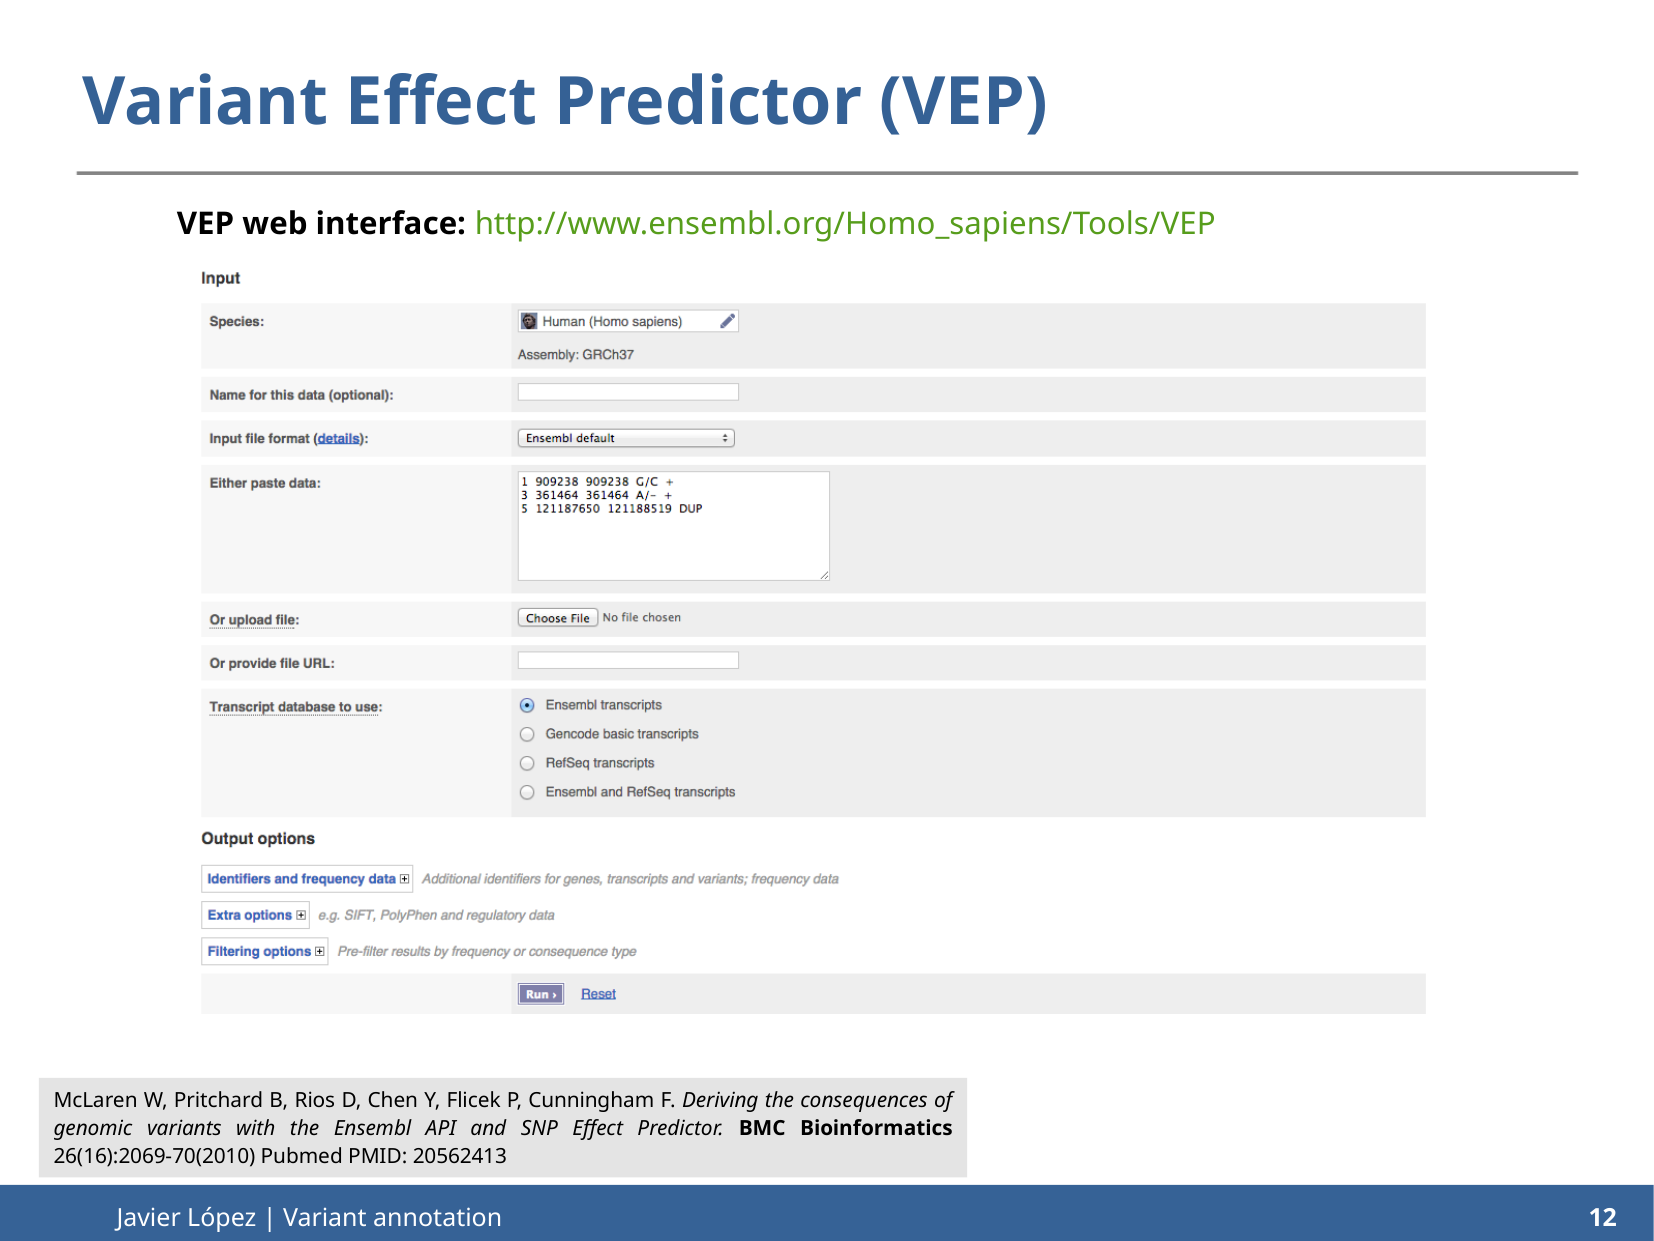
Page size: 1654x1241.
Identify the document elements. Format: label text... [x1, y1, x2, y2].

picture [193, 265, 1430, 1014]
picture [74, 170, 1580, 175]
title Variant Effect Predictor (VEP) [82, 49, 1572, 148]
text_box VEP web interface: http://www.ensembl.org/Homo_sapiens/Tools/VEP [26, 194, 1368, 246]
text_box McLaren W, Pritchard B, Rios D, Chen Y, Flicek P, Cunningham F. Deriving the consequences of genomic variants with the Ensembl API and SNP Effect Predictor. BMC Bioinformatics 26(16):2069-70(2010) Pubmed PMID: 20562413 [38, 1077, 968, 1166]
